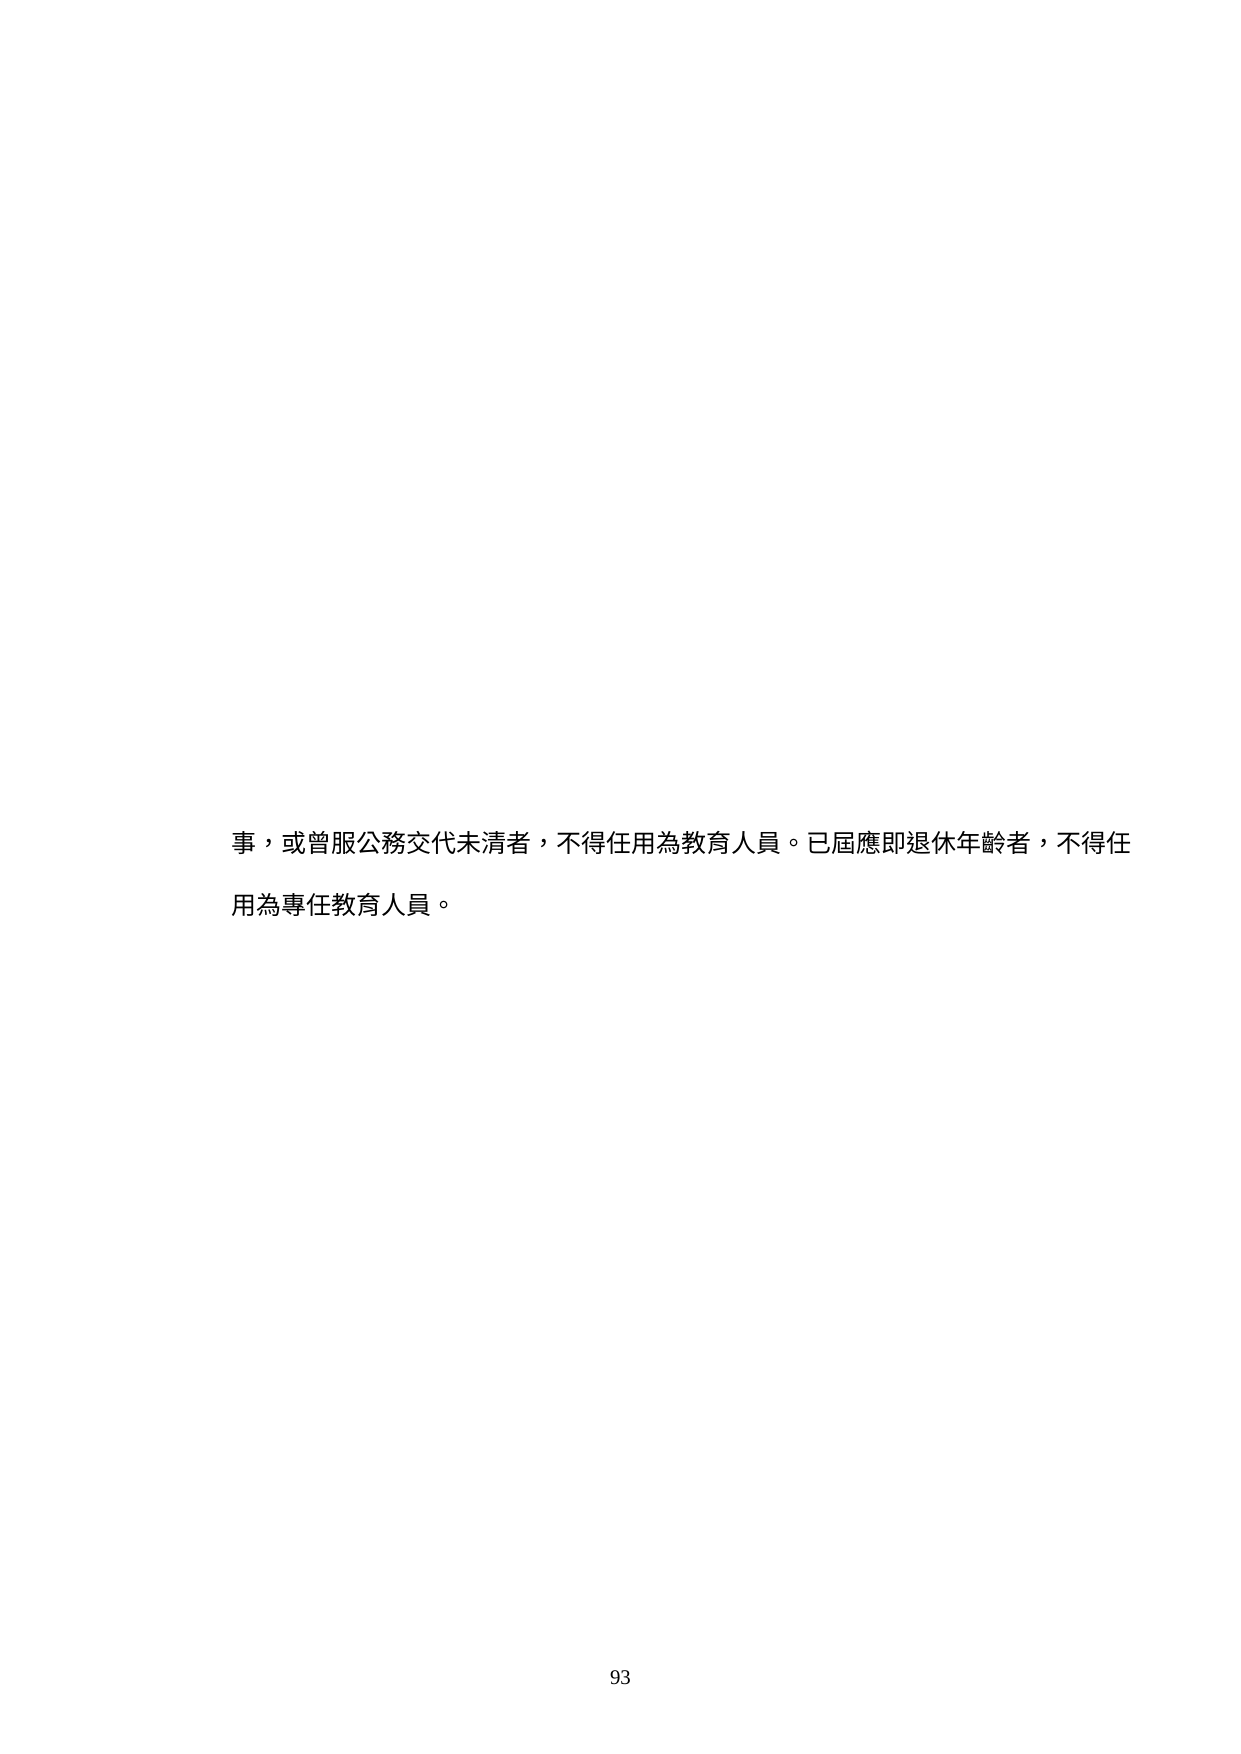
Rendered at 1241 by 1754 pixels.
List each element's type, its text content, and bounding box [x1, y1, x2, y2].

text 事，或曾服公務交代未清者，不得任用為教育人員。已屆應即退休年齡者，不得任用為專任教育人員。 [231, 800, 1134, 925]
